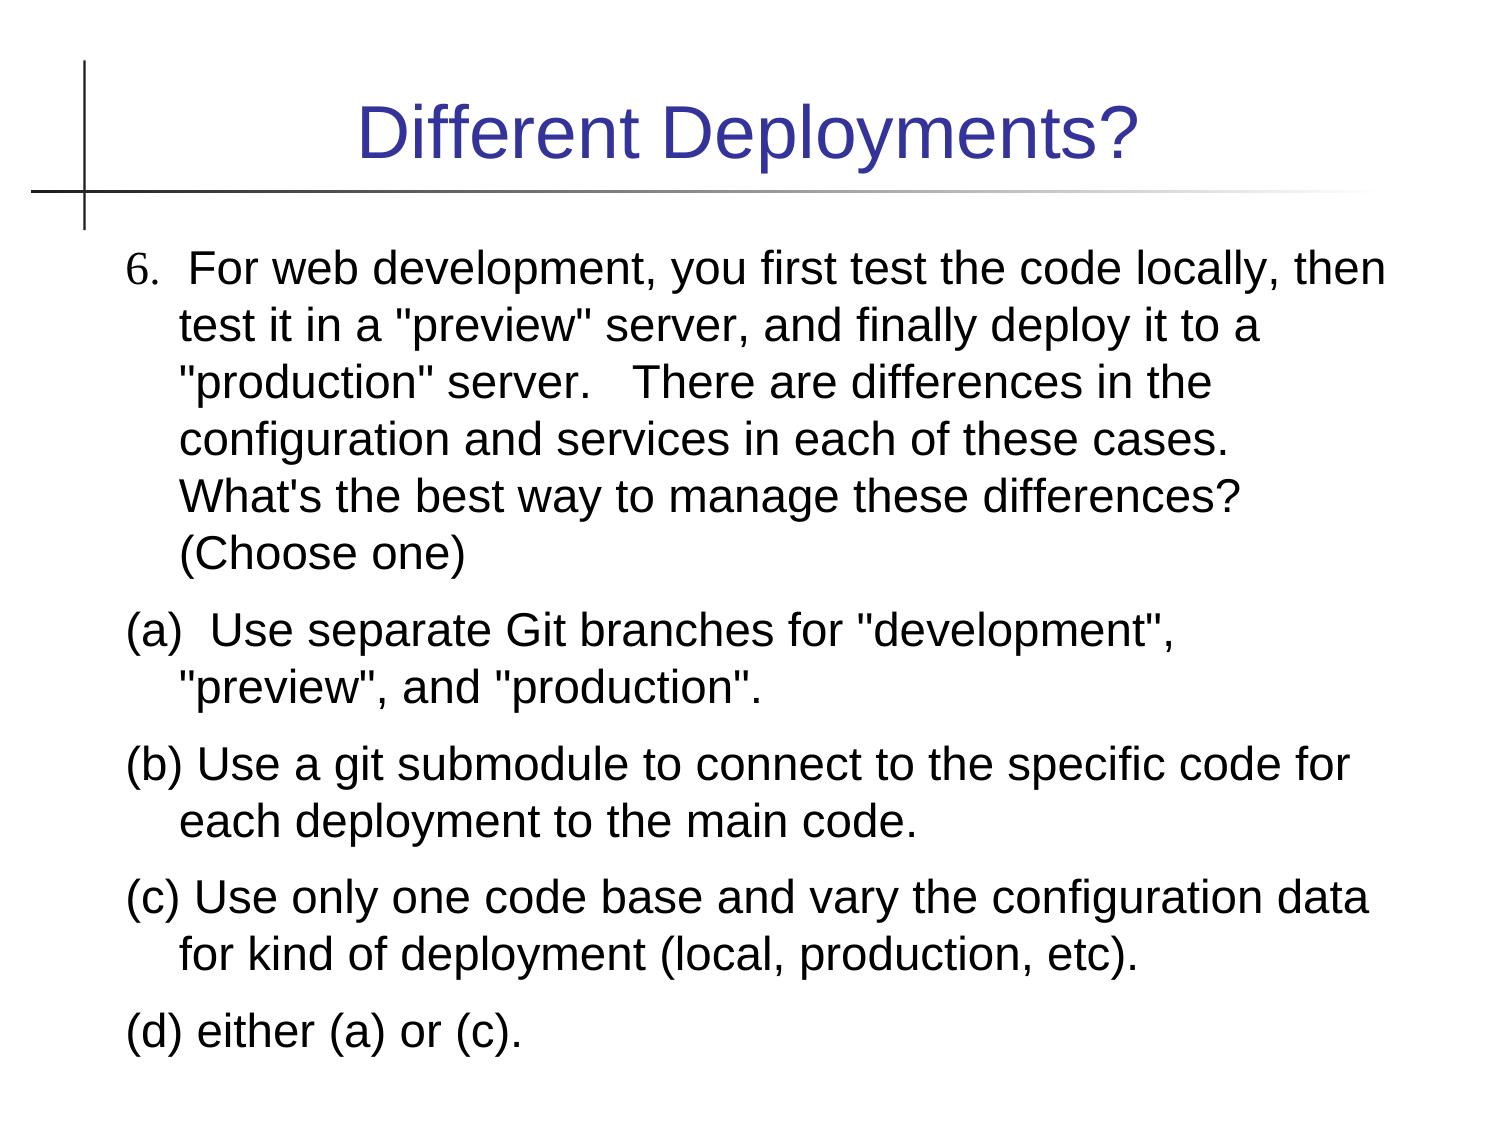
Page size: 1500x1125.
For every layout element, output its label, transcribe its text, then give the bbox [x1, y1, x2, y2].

list 6. For web development, you first test the code locally, then test it in a "preview" server, and finally deploy it to a "production" server. There are differences in the configuration and services in each of these cases. What's the best way to manage these differences? (Choose one) (a) Use separate Git branches for "development", "preview", and "production". (b) Use a git submodule to connect to the specific code for each deployment to the main code. (c) Use only one code base and vary the configuration data for kind of deployment (local, production, etc). (d) either (a) or (c). [110, 229, 1408, 1066]
title Different Deployments? [100, 42, 1397, 182]
